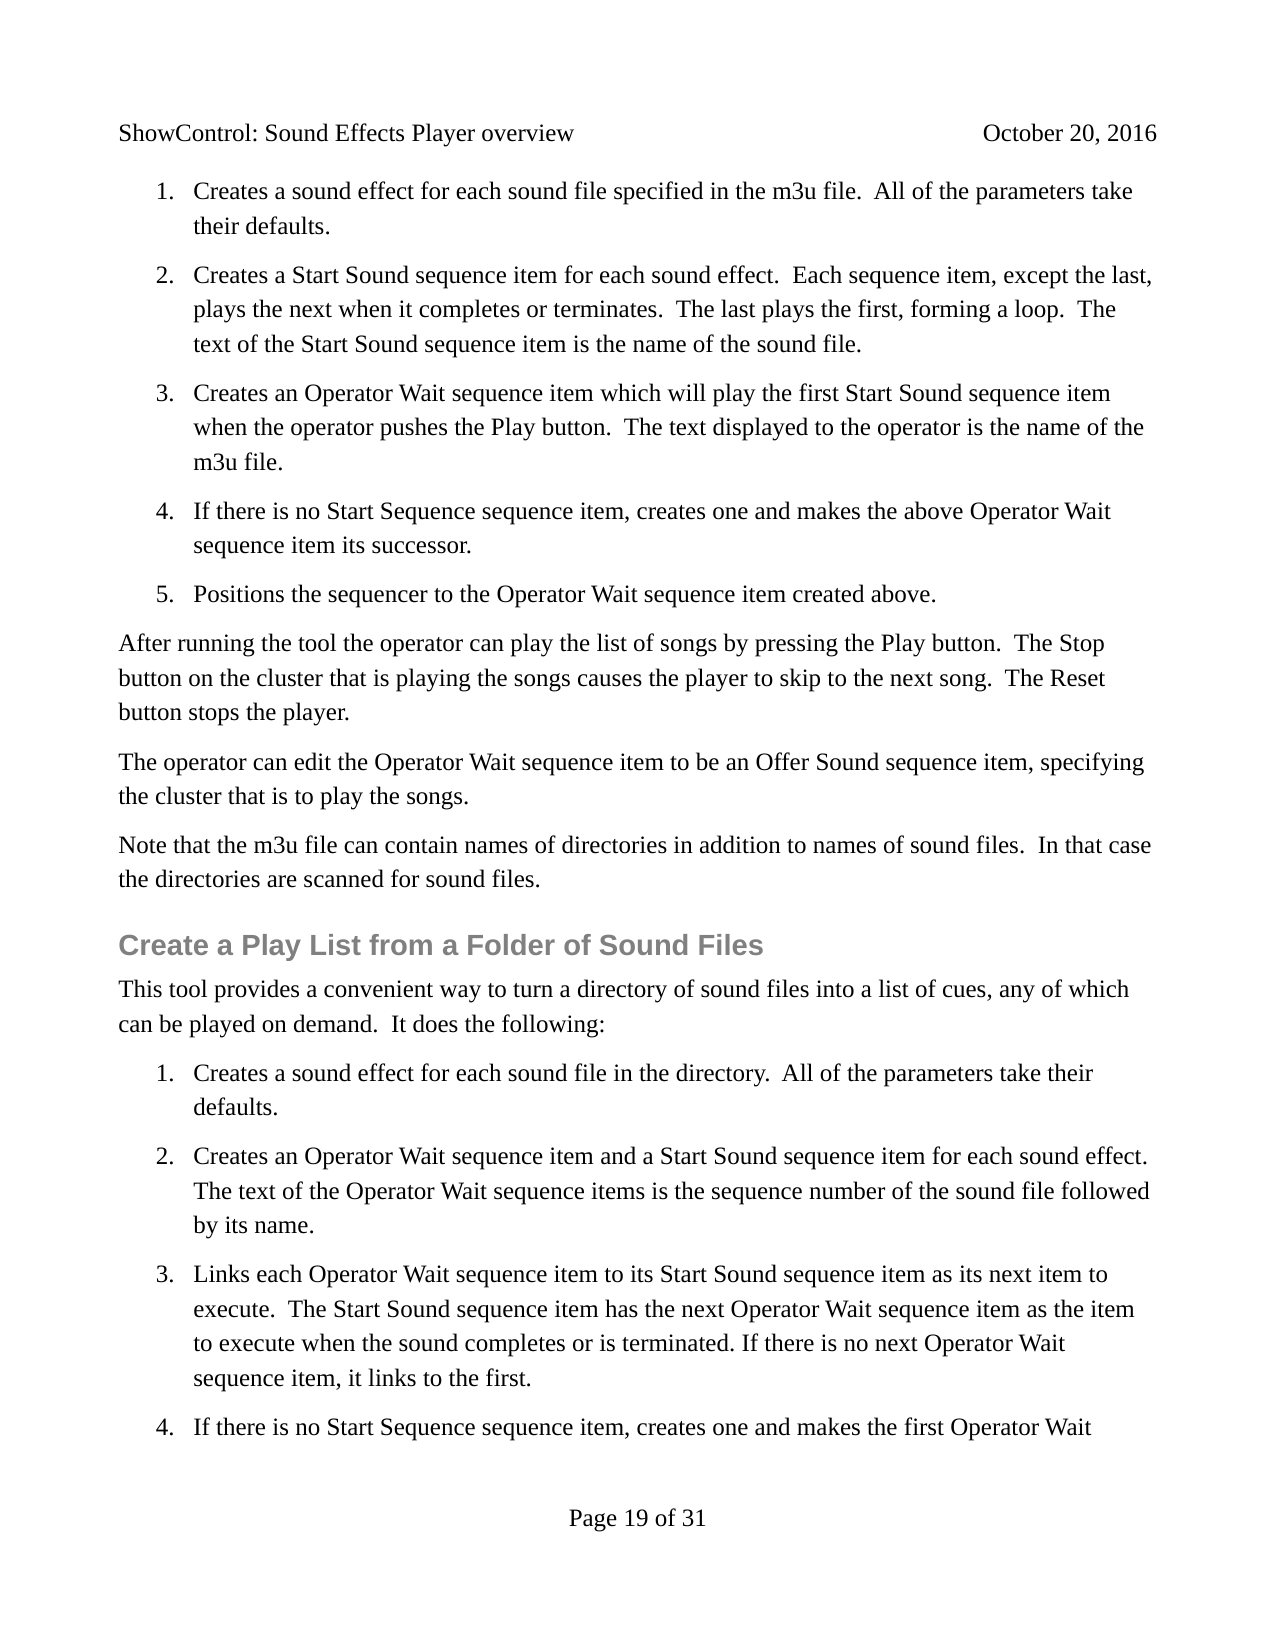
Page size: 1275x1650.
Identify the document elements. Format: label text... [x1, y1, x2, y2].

text The operator can edit the Operator Wait sequence item to be an Offer Sound sequence item, specifying the cluster that is to play the songs. [118, 747, 1157, 810]
text This tool provides a convenient way to turn a directory of sound files into a list of cues, any of which can be played on demand. It does the following: [118, 974, 1157, 1037]
list If there is no Start Sequence sequence item, creates one and makes the first Operator Wait [156, 1412, 1157, 1441]
text After running the tool the operator can play the list of songs by pressing the Play button. The Stop button on the cluster that is playing the songs causes the player to skip to the next song. The Reset button stops the player. [118, 628, 1157, 726]
list Creates an Operator Wait sequence item which will play the first Start Sound sequence item when the operator pushes the Play button. The text displayed to the operator is the name of the m3u file. [156, 378, 1157, 476]
list If there is no Start Sequence sequence item, creates one and makes the above Operator Wait sequence item its successor. [156, 496, 1157, 559]
subtitle Create a Play List from a Folder of Sound Files [118, 928, 1157, 962]
list Creates an Operator Wait sequence item and a Start Sound sequence item for each sound effect. The text of the Operator Wait sequence items is the sequence number of the sound file followed by its name. [156, 1141, 1157, 1239]
list Links each Operator Wait sequence item to its Start Sound sequence item as its next item to execute. The Start Sound sequence item has the next Operator Wait sequence item as the item to execute when the sound completes or is terminated. If there is no next Operator Wait sequence item, it links to the first. [156, 1259, 1157, 1392]
list Creates a sound effect for each sound file in the directory. All of the parameters take their defaults. [156, 1058, 1157, 1121]
text Note that the m3u file can contain names of directories in addition to names of sound files. In that case the directories are scanned for sound files. [118, 830, 1157, 893]
list Creates a sound effect for each sound file specified in the m3u file. All of the parameters take their defaults. [156, 176, 1157, 239]
list Creates a Start Sound sequence item for each sound effect. Each sequence item, except the last, plays the next when it completes or terminates. The last plays the first, forming a loop. The text of the Start Sound sequence item is the name of the sound file. [156, 260, 1157, 358]
list Positions the sequencer to the Operator Wait sequence item created above. [156, 579, 1157, 608]
